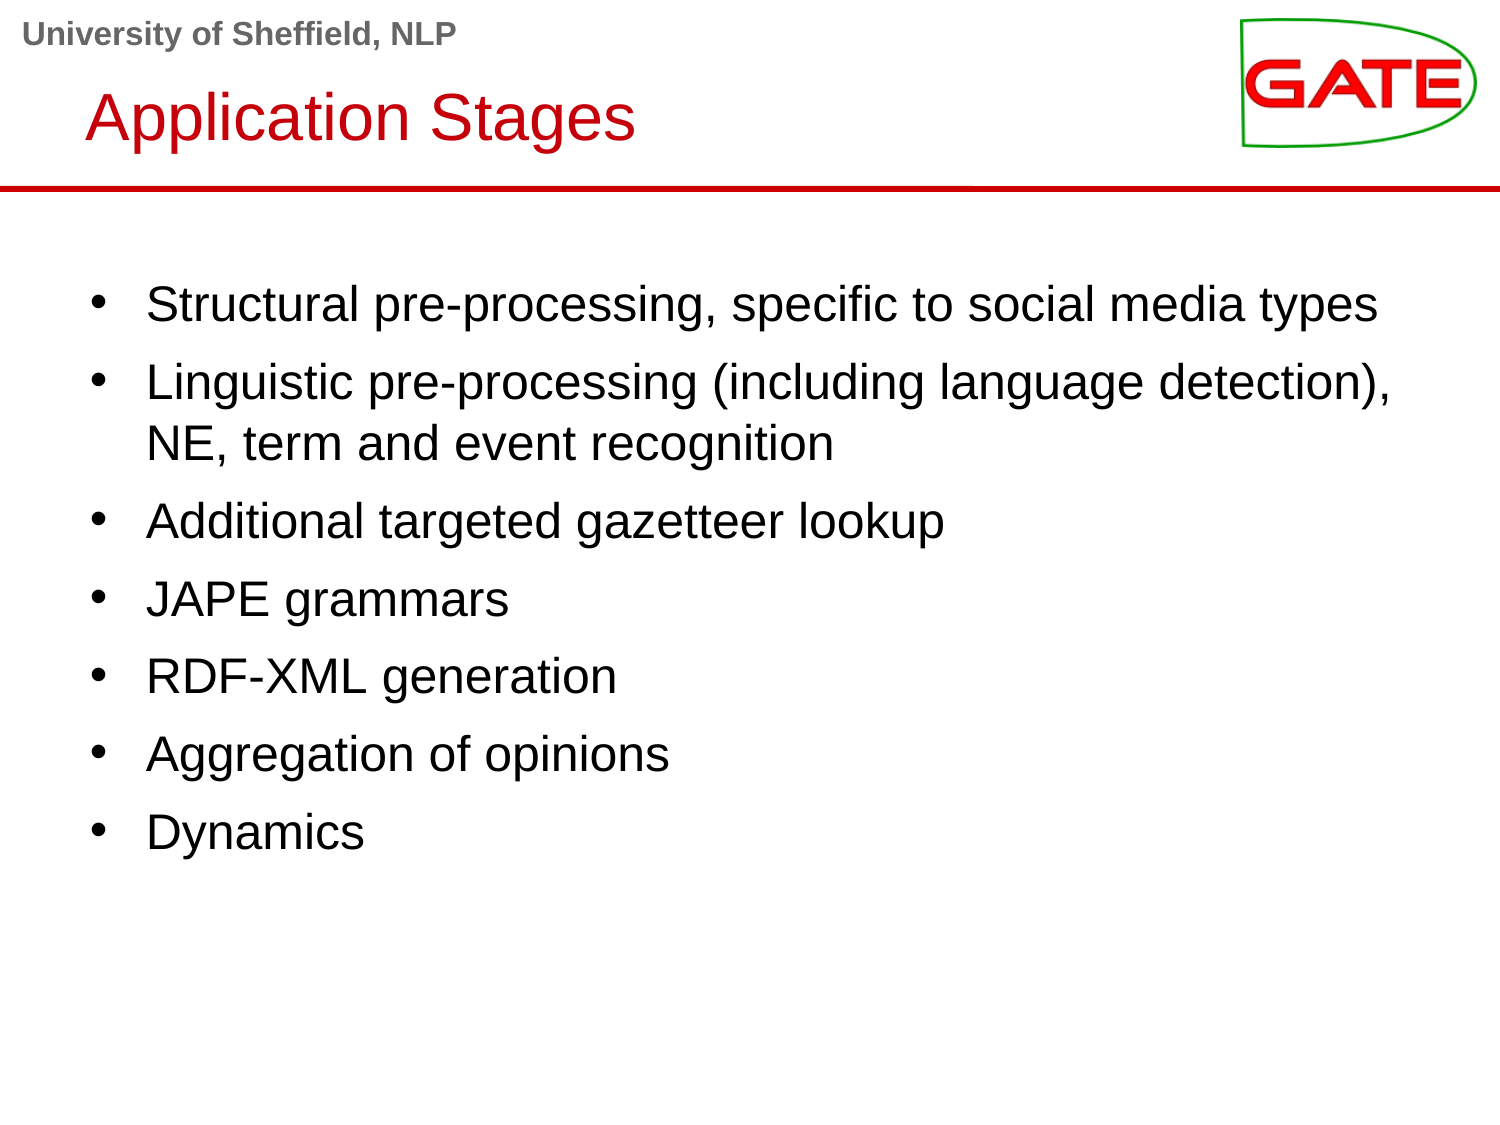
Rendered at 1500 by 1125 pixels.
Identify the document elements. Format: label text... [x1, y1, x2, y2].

title Application Stages [70, 24, 1311, 213]
list Structural pre-processing, specific to social media types Linguistic pre-processing (including language detection), NE, term and event recognition Additional targeted gazetteer lookup JAPE grammars RDF-XML generation Aggregation of opinions Dynamics [75, 262, 1426, 1021]
picture [1240, 18, 1477, 148]
